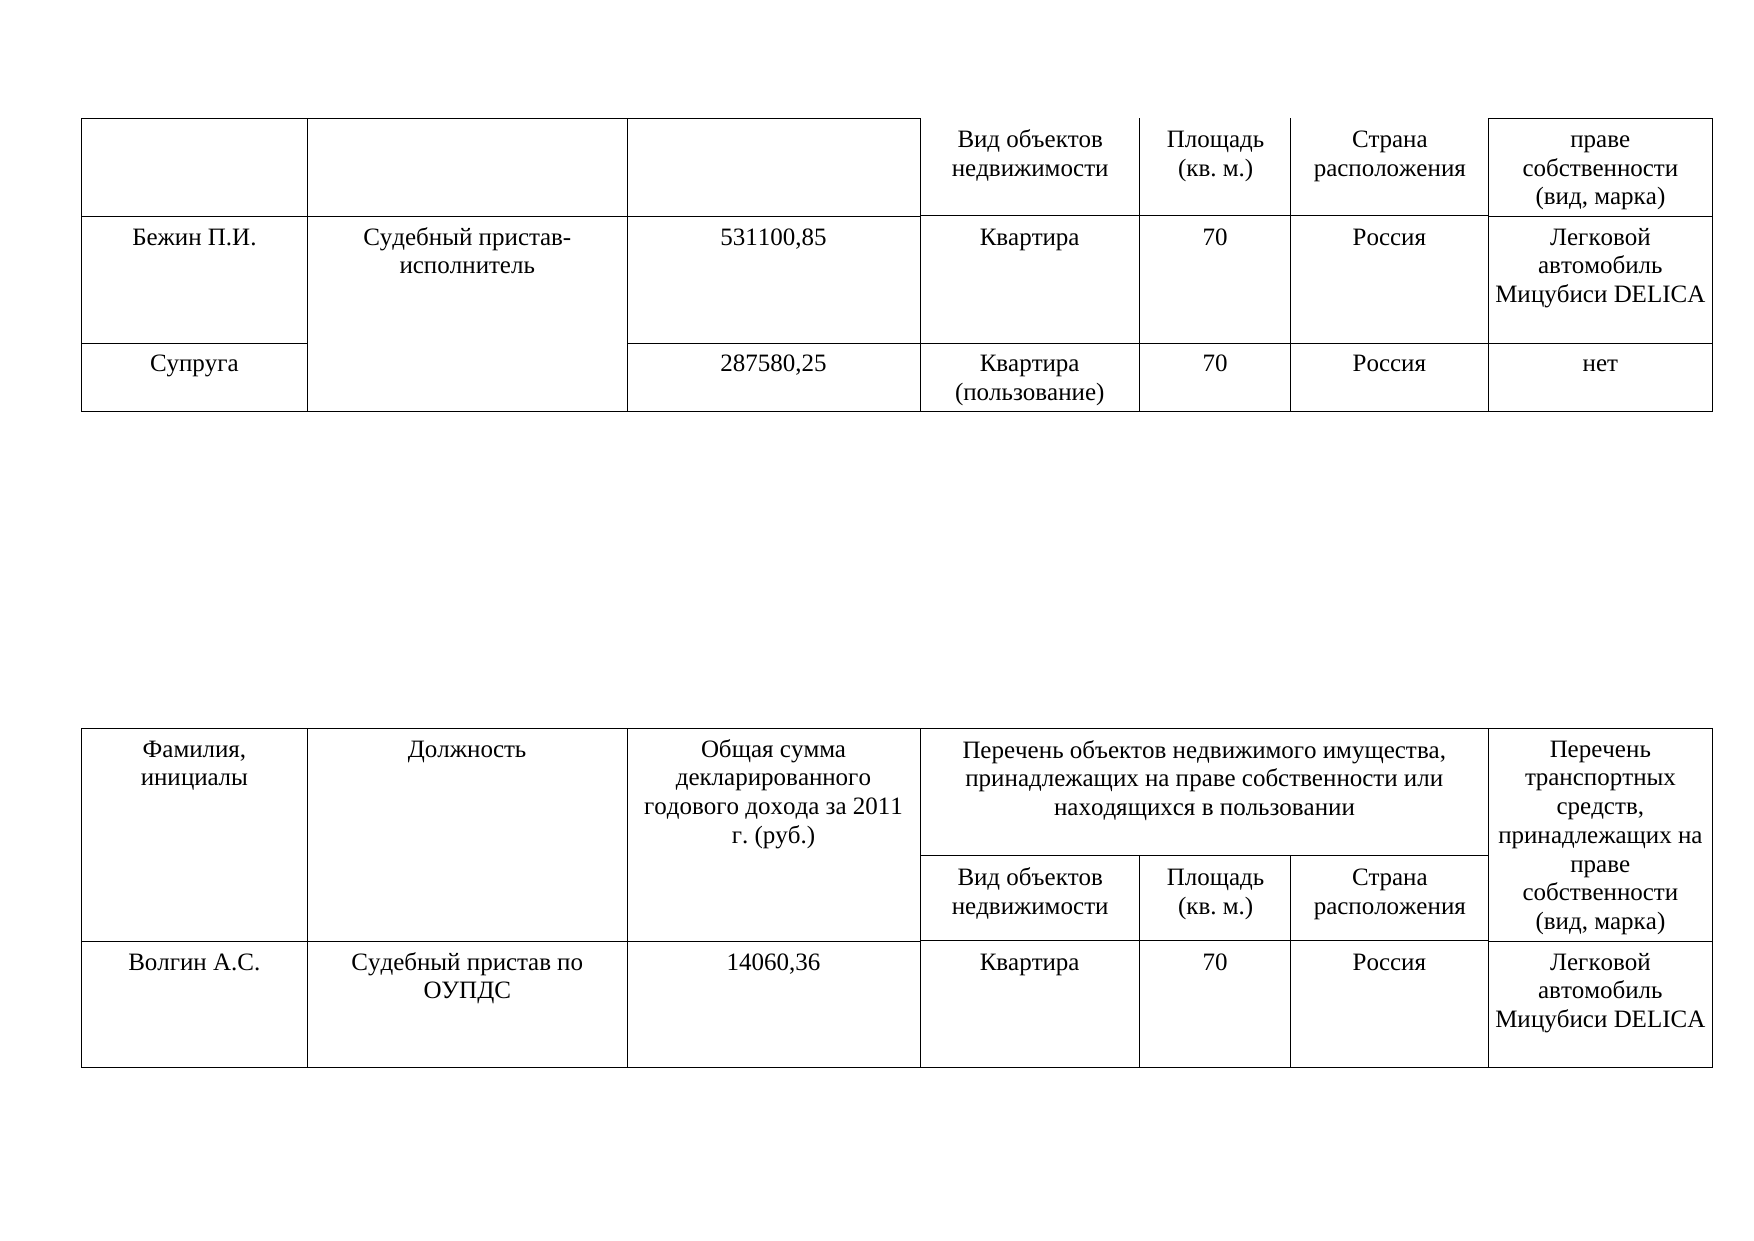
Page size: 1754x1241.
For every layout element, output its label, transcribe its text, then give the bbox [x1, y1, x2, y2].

table_cell 287580,25 [628, 344, 920, 411]
table_cell Квартира [921, 216, 1139, 343]
table_cell Волгин А.С. [82, 942, 307, 1067]
table_cell Легковой автомобиль Мицубиси DELICA [1489, 942, 1712, 1067]
table_header Перечень транспортных средств, принадлежащих на праве собственности (вид, марка) [1489, 729, 1712, 941]
table_header Общая сумма декларированного годового дохода за 2011 г. (руб.) [628, 729, 920, 941]
table_cell Вид объектов недвижимости [921, 856, 1139, 940]
table_cell 531100,85 [628, 217, 920, 343]
table_cell Площадь (кв. м.) [1140, 118, 1290, 215]
table_header праве собственности (вид, марка) [1489, 119, 1712, 216]
table_header Должность [308, 729, 627, 941]
table_cell Судебный пристав по ОУПДС [308, 942, 627, 1067]
table_cell 70 [1140, 216, 1290, 343]
table_cell Квартира (пользование) [921, 344, 1139, 411]
table_header [82, 119, 307, 216]
table_header Перечень объектов недвижимого имущества, принадлежащих на праве собственности или находящихся в пользовании [921, 729, 1488, 855]
table_cell Россия [1291, 941, 1488, 1067]
table_header Фамилия, инициалы [82, 729, 307, 941]
table_cell Страна расположения [1291, 856, 1488, 940]
table_cell Бежин П.И. [82, 217, 307, 343]
table_cell Легковой автомобиль Мицубиси DELICA [1489, 217, 1712, 343]
table_cell Россия [1291, 344, 1488, 411]
table_header [308, 119, 627, 216]
table_cell Страна расположения [1291, 118, 1488, 215]
table_cell Квартира [921, 941, 1139, 1067]
table_cell 70 [1140, 344, 1290, 411]
table_cell нет [1489, 344, 1712, 411]
table_header [628, 119, 920, 216]
table_cell Судебный пристав-исполнитель [308, 217, 627, 411]
table_cell Вид объектов недвижимости [921, 118, 1139, 215]
table_cell Супруга [82, 344, 307, 411]
table_cell 70 [1140, 941, 1290, 1067]
table_cell 14060,36 [628, 942, 920, 1067]
table_cell Россия [1291, 216, 1488, 343]
table_cell Площадь (кв. м.) [1140, 856, 1290, 940]
